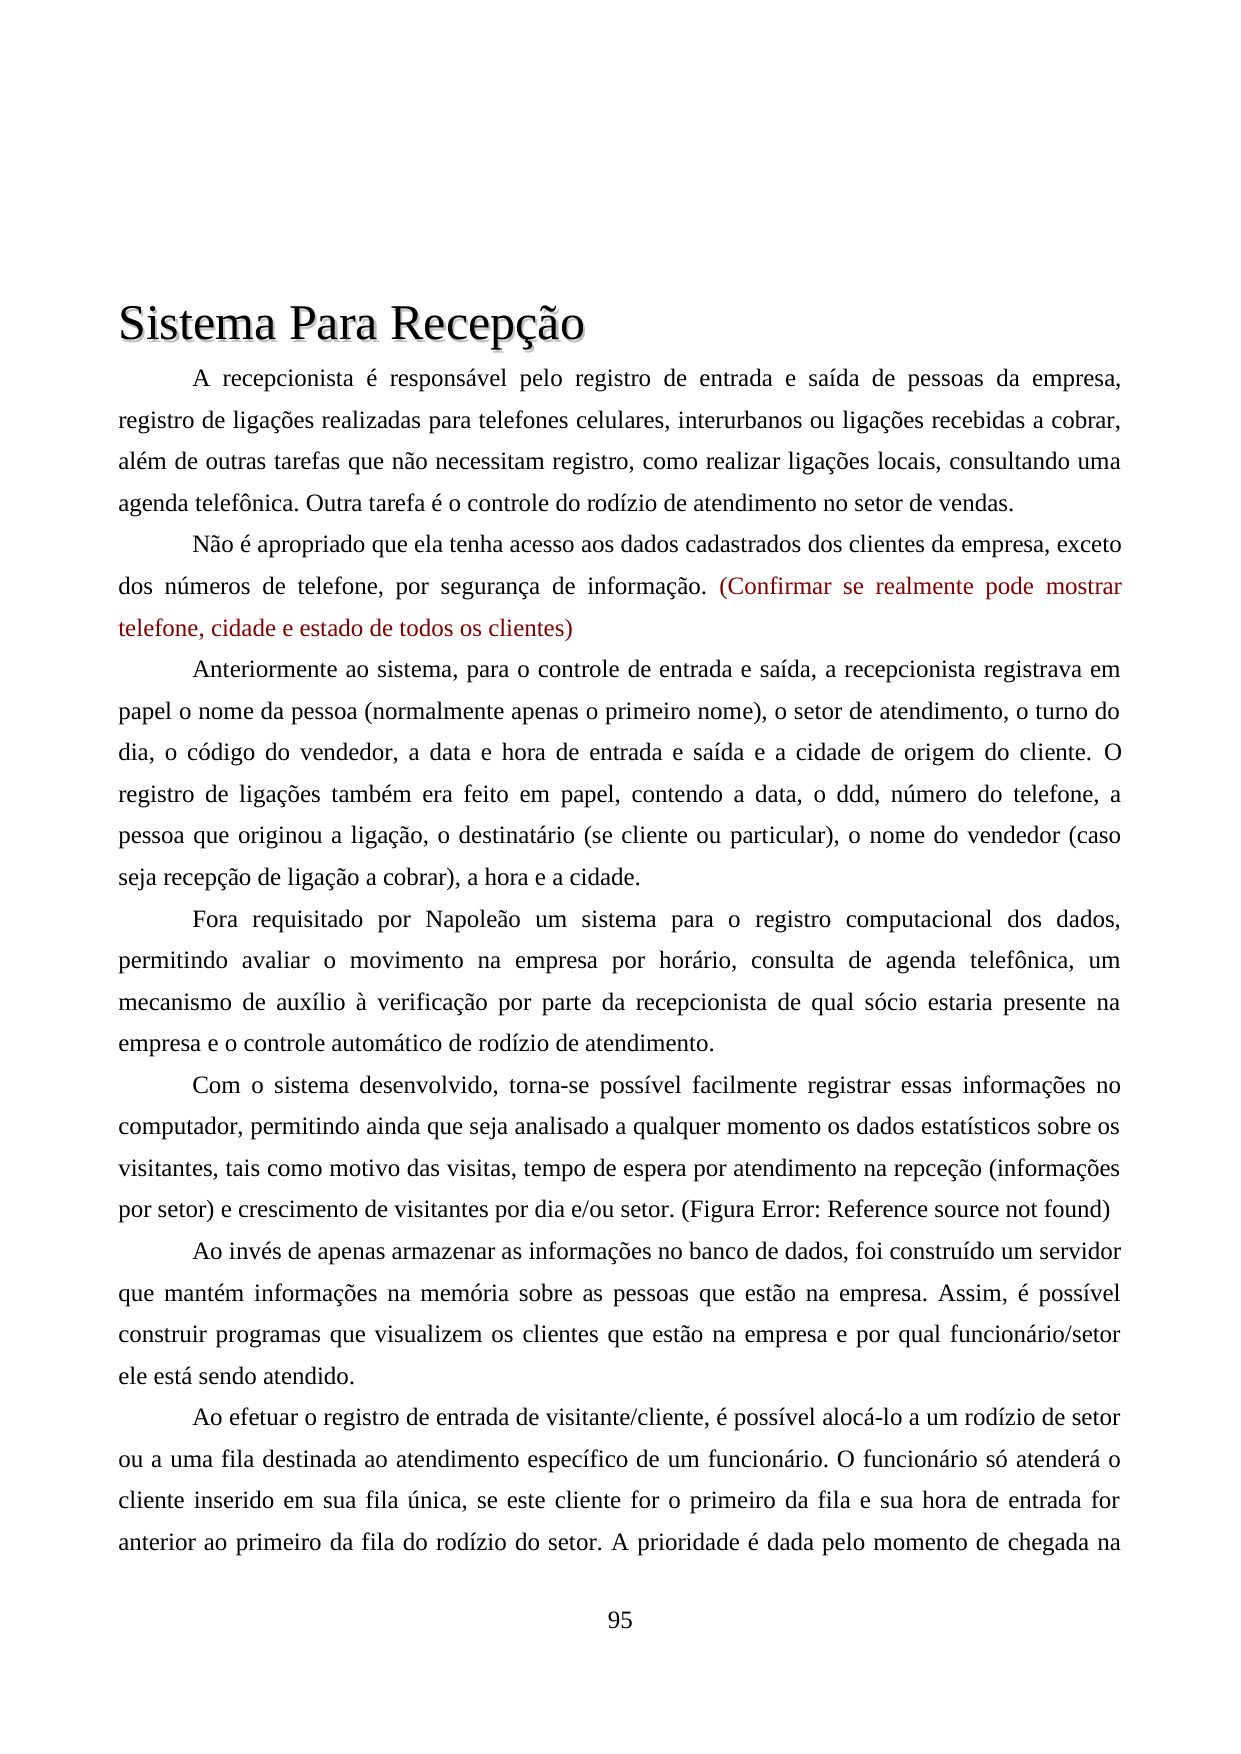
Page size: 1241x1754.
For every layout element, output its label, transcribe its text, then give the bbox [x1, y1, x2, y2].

text A recepcionista é responsável pelo registro de entrada e saída de pessoas da empresa, registro de ligações realizadas para telefones celulares, interurbanos ou ligações recebidas a cobrar, além de outras tarefas que não necessitam registro, como realizar ligações locais, consultando uma agenda telefônica. Outra tarefa é o controle do rodízio de atendimento no setor de vendas. [118, 364, 1122, 517]
text Ao efetuar o registro de entrada de visitante/cliente, é possível alocá-lo a um rodízio de setor ou a uma fila destinada ao atendimento específico de um funcionário. O funcionário só atenderá o cliente inserido em sua fila única, se este cliente for o primeiro da fila e sua hora de entrada for anterior ao primeiro da fila do rodízio do setor. A prioridade é dada pelo momento de chegada na [118, 1403, 1122, 1556]
text Fora requisitado por Napoleão um sistema para o registro computacional dos dados, permitindo avaliar o movimento na empresa por horário, consulta de agenda telefônica, um mecanismo de auxílio à verificação por parte da recepcionista de qual sócio estaria presente na empresa e o controle automático de rodízio de atendimento. [118, 905, 1122, 1057]
text Anteriormente ao sistema, para o controle de entrada e saída, a recepcionista registrava em papel o nome da pessoa (normalmente apenas o primeiro nome), o setor de atendimento, o turno do dia, o código do vendedor, a data e hora de entrada e saída e a cidade de origem do cliente. O registro de ligações também era feito em papel, contendo a data, o ddd, número do telefone, a pessoa que originou a ligação, o destinatário (se cliente ou particular), o nome do vendedor (caso seja recepção de ligação a cobrar), a hora e a cidade. [118, 655, 1122, 891]
text Com o sistema desenvolvido, torna-se possível facilmente registrar essas informações no computador, permitindo ainda que seja analisado a qualquer momento os dados estatísticos sobre os visitantes, tais como motivo das visitas, tempo de espera por atendimento na repceção (informações por setor) e crescimento de visitantes por dia e/ou setor. (Figura ) [118, 1071, 1122, 1223]
text Ao invés de apenas armazenar as informações no banco de dados, foi construído um servidor que mantém informações na memória sobre as pessoas que estão na empresa. Assim, é possível construir programas que visualizem os clientes que estão na empresa e por qual funcionário/setor ele está sendo atendido. [118, 1237, 1122, 1389]
subtitle Sistema para recepção [118, 295, 1122, 351]
text Não é apropriado que ela tenha acesso aos dados cadastrados dos clientes da empresa, exceto dos números de telefone, por segurança de informação. (Confirmar se realmente pode mostrar telefone, cidade e estado de todos os clientes) [118, 531, 1122, 641]
